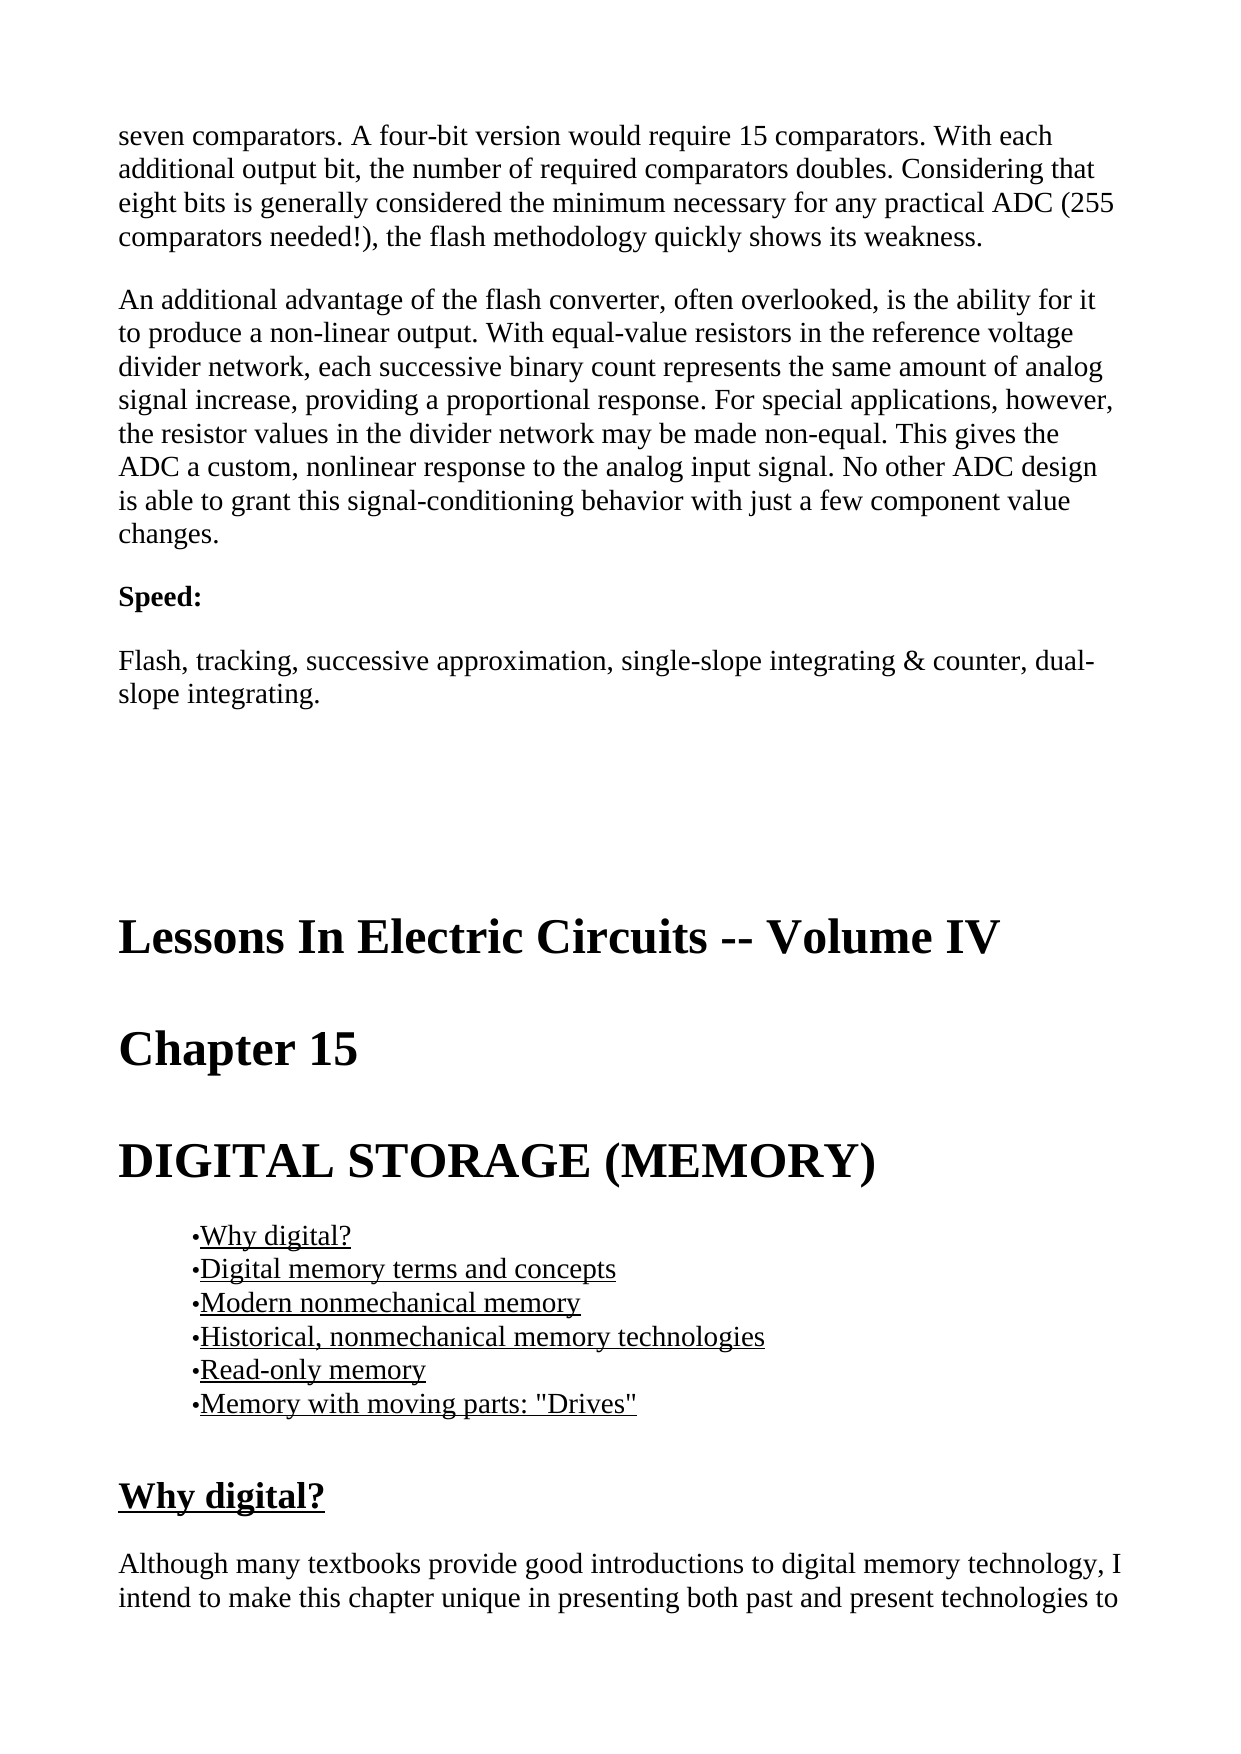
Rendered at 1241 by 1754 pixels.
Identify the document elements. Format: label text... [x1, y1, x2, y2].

list Modern nonmechanical memory [118, 1285, 1122, 1319]
list Read-only memory [118, 1352, 1122, 1386]
text Flash, tracking, successive approximation, single-slope integrating & counter, dual-slope integrating. [118, 643, 1122, 710]
subtitle Why digital? [118, 1474, 1122, 1517]
text Although many textbooks provide good introductions to digital memory technology, I intend to make this chapter unique in presenting both past and present technologies to [118, 1546, 1122, 1613]
text seven comparators. A four-bit version would require 15 comparators. With each additional output bit, the number of required comparators doubles. Considering that eight bits is generally considered the minimum necessary for any practical ADC (255 comparators needed!), the flash methodology quickly shows its weakness. [118, 118, 1122, 252]
subtitle Lessons In Electric Circuits -- Volume IV [118, 907, 1122, 965]
list Memory with moving parts: "Drives" [118, 1386, 1122, 1419]
list Why digital? [118, 1218, 1122, 1252]
subtitle DIGITAL STORAGE (MEMORY) [118, 1131, 1122, 1189]
subtitle Chapter 15 [118, 1019, 1122, 1077]
list Historical, nonmechanical memory technologies [118, 1319, 1122, 1352]
text An additional advantage of the flash converter, often overlooked, is the ability for it to produce a non-linear output. With equal-value resistors in the reference voltage divider network, each successive binary count represents the same amount of analog signal increase, providing a proportional response. For special applications, however, the resistor values in the divider network may be made non-equal. This gives the ADC a custom, nonlinear response to the analog input signal. No other ADC design is able to grant this signal-conditioning behavior with just a few component value changes. [118, 282, 1122, 550]
text Speed: [118, 579, 1122, 613]
list Digital memory terms and concepts [118, 1252, 1122, 1285]
